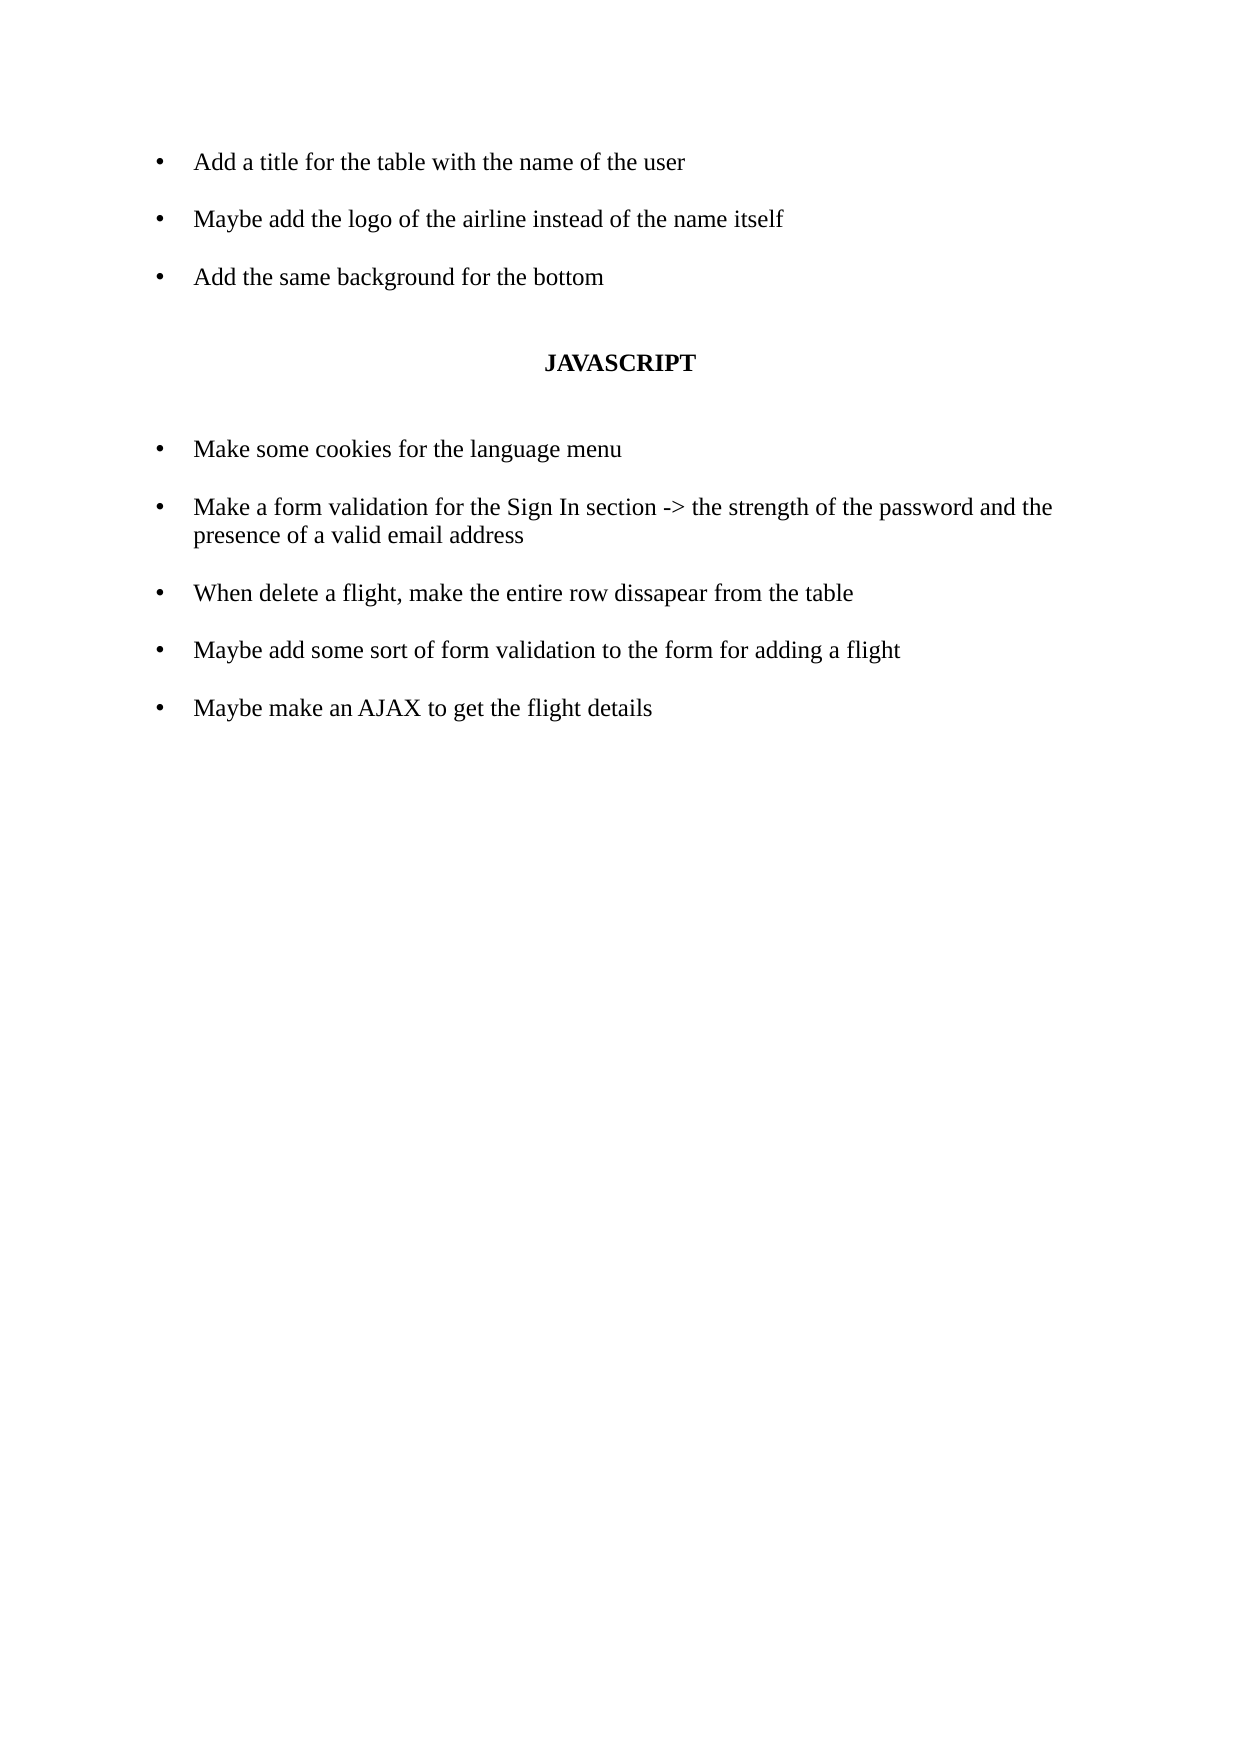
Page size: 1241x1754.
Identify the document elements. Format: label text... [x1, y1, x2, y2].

list When delete a flight, make the entire row dissapear from the table [156, 578, 1122, 607]
list Make some cookies for the language menu [156, 434, 1122, 463]
list Maybe add the logo of the airline instead of the name itself [156, 204, 1122, 233]
list Add a title for the table with the name of the user [156, 147, 1122, 176]
list Maybe add some sort of form validation to the form for adding a flight [156, 636, 1122, 664]
list Maybe make an AJAX to get the flight details [156, 693, 1122, 722]
list Add the same background for the bottom [156, 262, 1122, 291]
text JAVASCRIPT [118, 348, 1122, 377]
list Make a form validation for the Sign In section -> the strength of the password and the presence of a valid email address [156, 492, 1122, 549]
